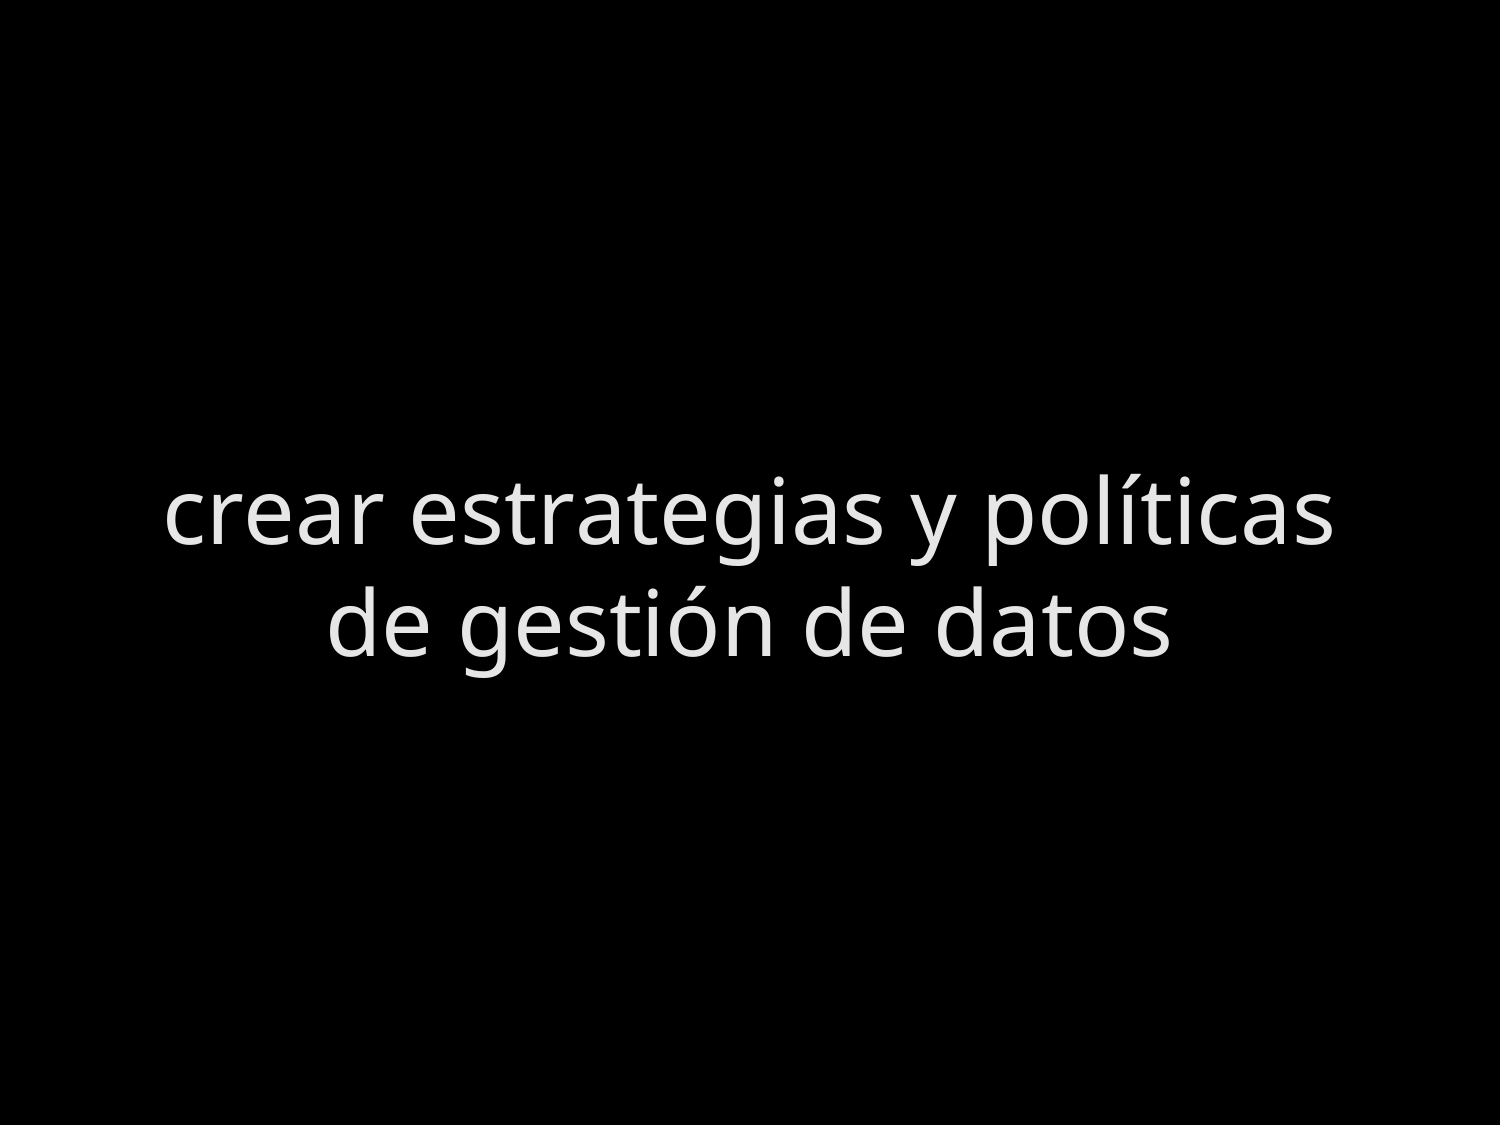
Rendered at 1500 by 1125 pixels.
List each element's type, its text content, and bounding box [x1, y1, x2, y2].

subtitle crear estrategias y políticas de gestión de datos [109, 112, 1391, 1013]
